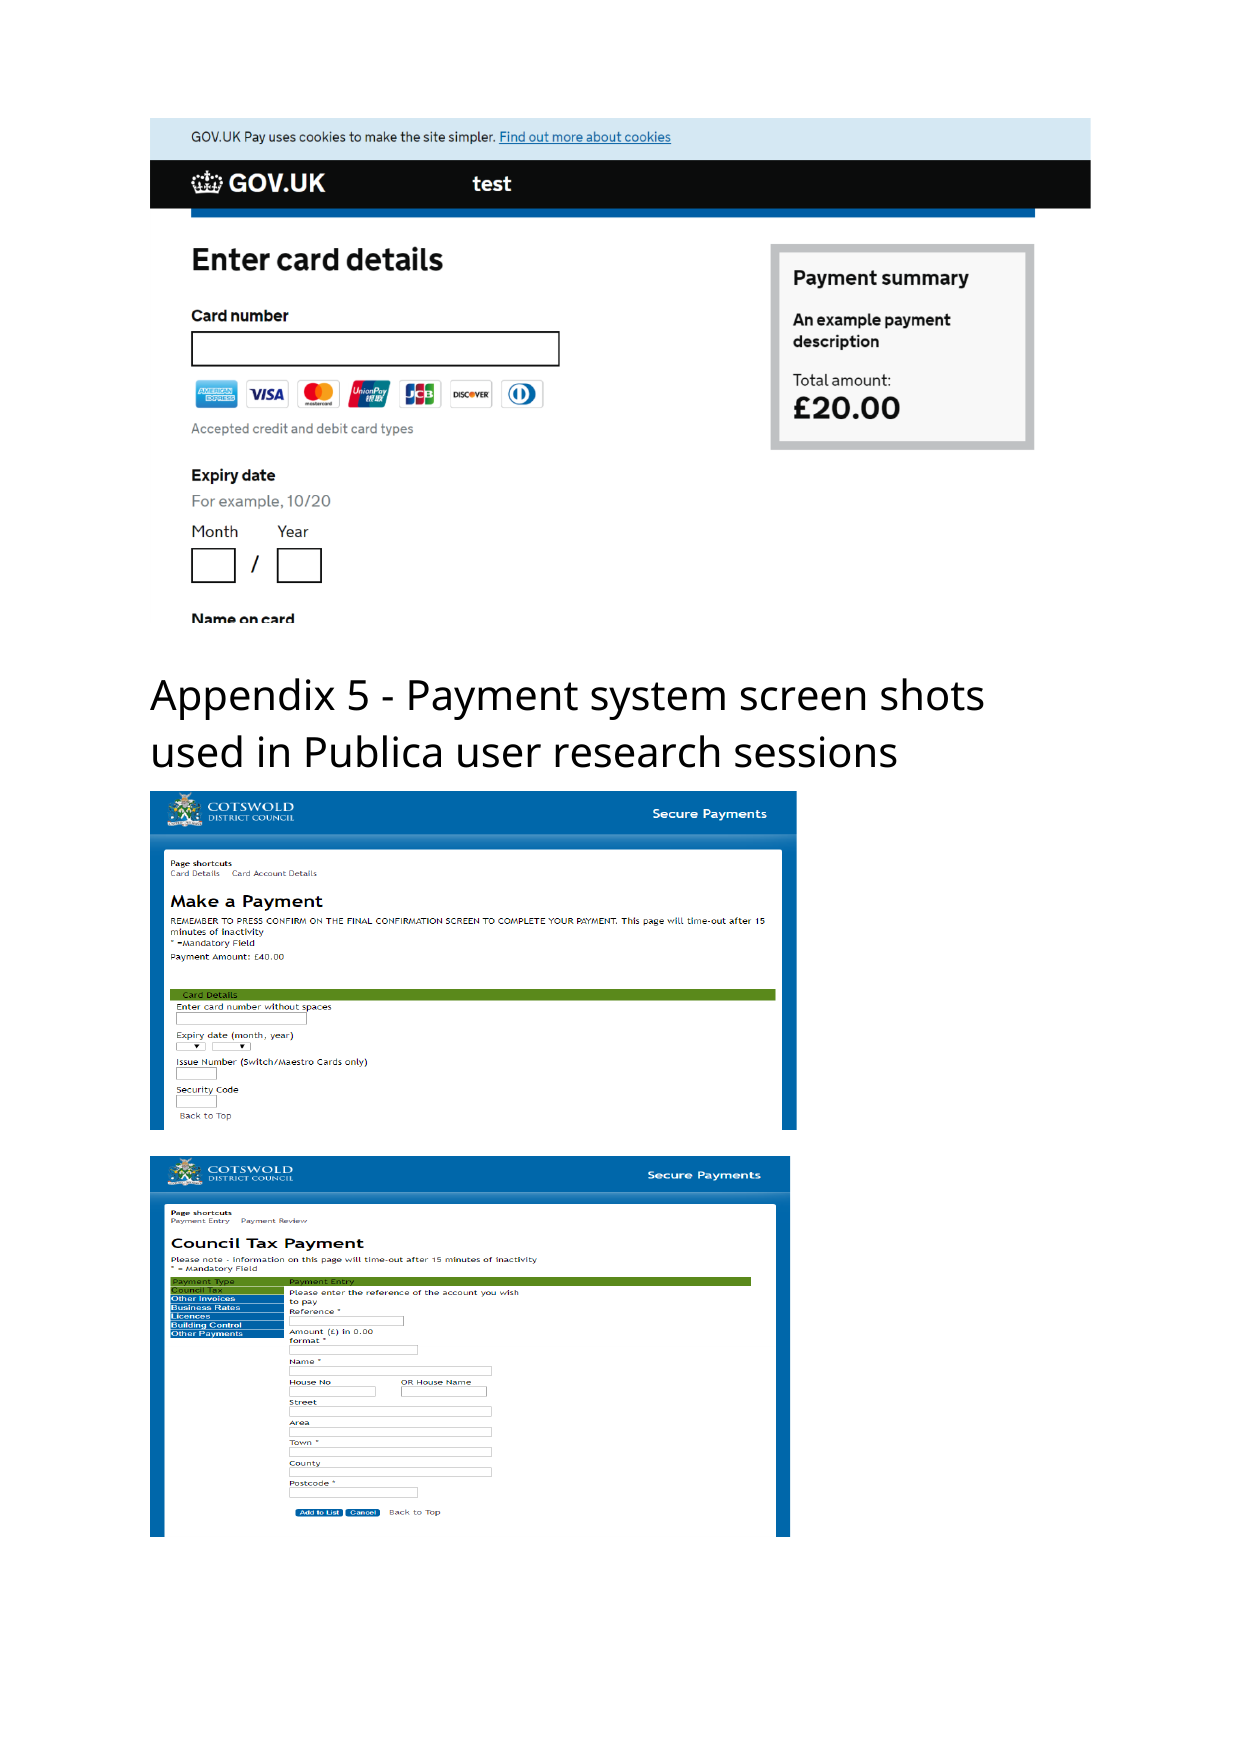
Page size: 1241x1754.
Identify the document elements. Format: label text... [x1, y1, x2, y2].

picture [150, 791, 797, 1130]
subtitle Appendix 5 - Payment system screen shots used in Publica user research sessions [150, 666, 1090, 779]
picture [150, 1156, 791, 1537]
picture [150, 118, 1091, 623]
